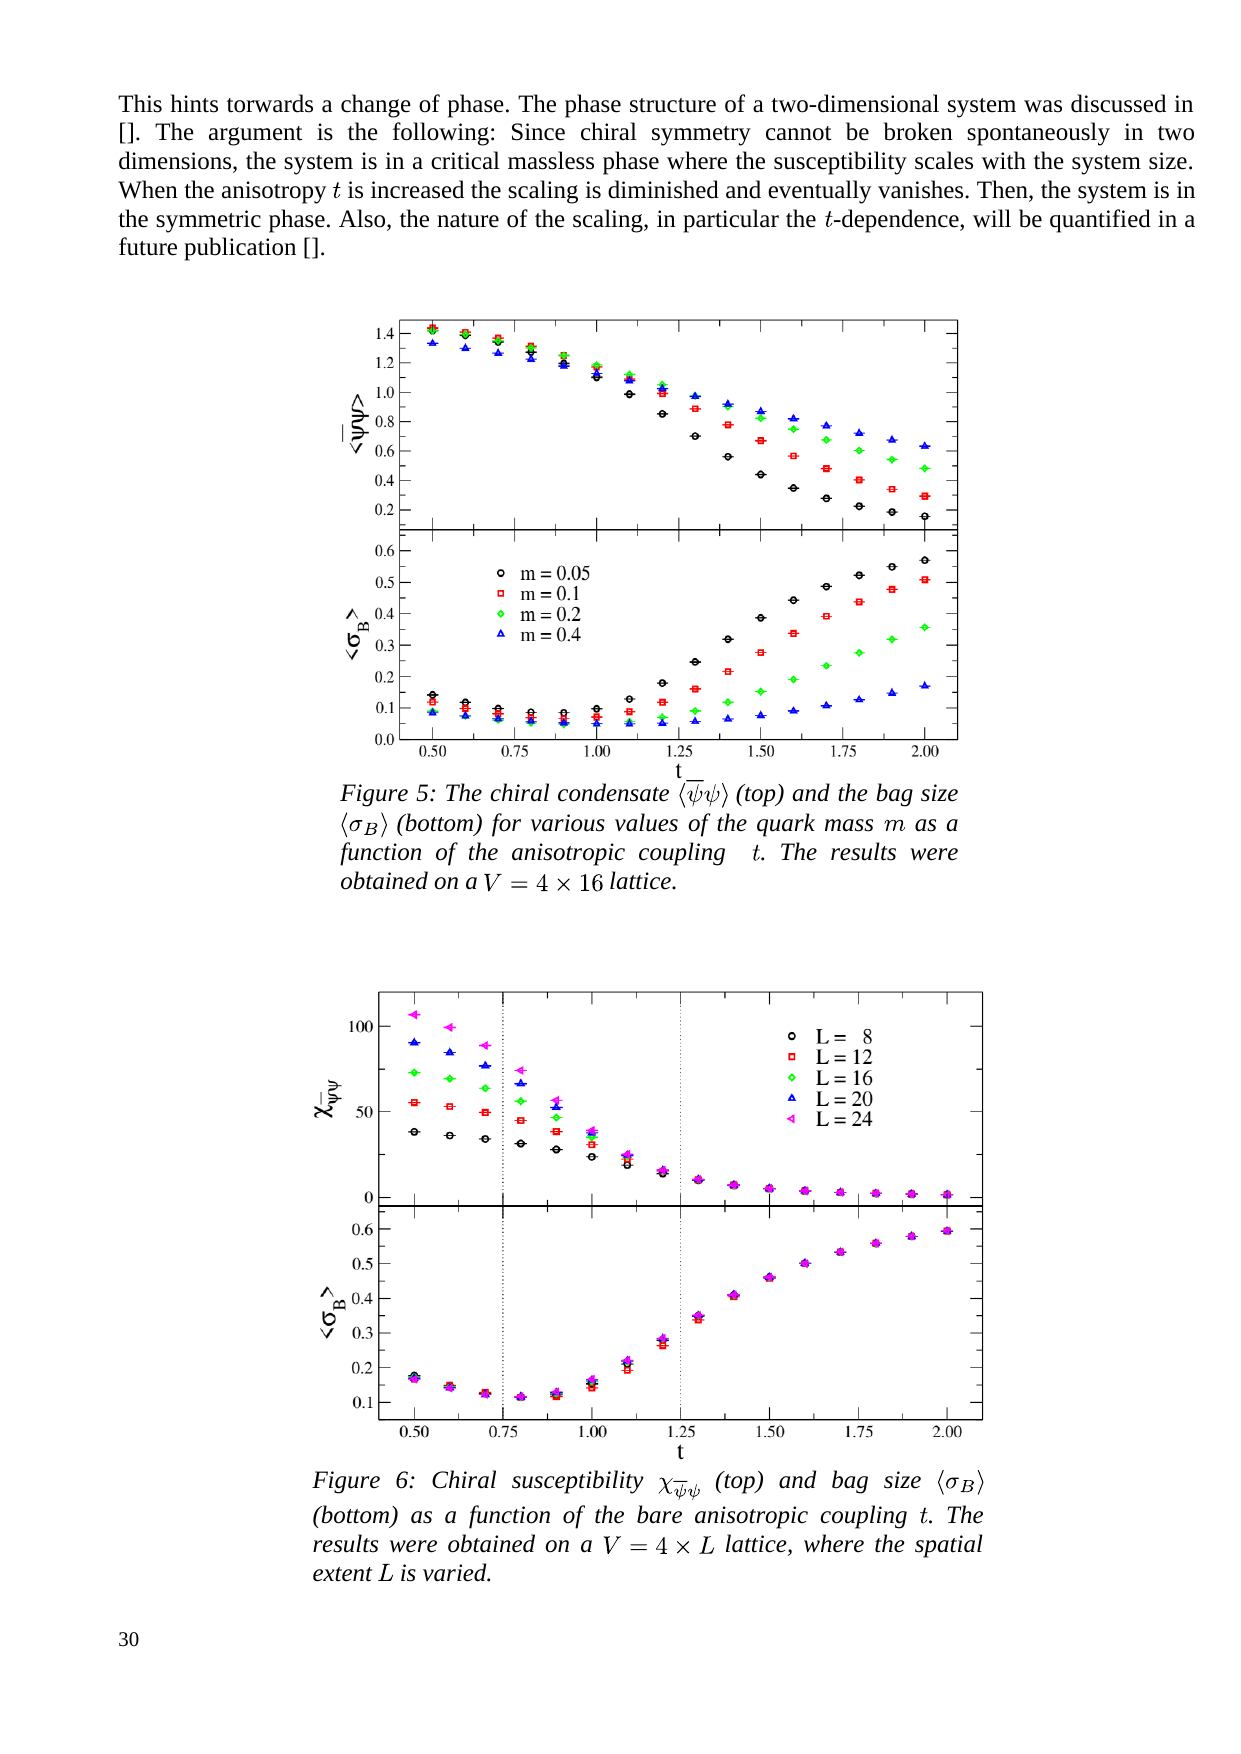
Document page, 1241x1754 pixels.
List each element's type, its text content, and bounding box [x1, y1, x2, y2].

text This hints torwards a change of phase. The phase structure of a two-dimensional system was discussed in []. The argument is the following: Since chiral symmetry cannot be broken spontaneously in two dimensions, the system is in a critical massless phase where the susceptibility scales with the system size. When the anisotropy is increased the scaling is diminished and eventually vanishes. Then, the system is in the symmetric phase. Also, the nature of the scaling, in particular the -dependence, will be quantified in a future publication []. [118, 89, 1196, 261]
text [340, 284, 959, 318]
text Figure 5: The chiral condensate (top) and the bag size (bottom) for various values of the quark mass as a function of the anisotropic coupling . The results were obtained on a lattice. [340, 779, 959, 895]
picture [312, 991, 984, 1460]
text Figure 6: Chiral susceptibility (top) and bag size (bottom) as a function of the bare anisotropic coupling . The results were obtained on a lattice, where the spatial extent is varied. [312, 1460, 983, 1586]
picture [340, 318, 959, 779]
